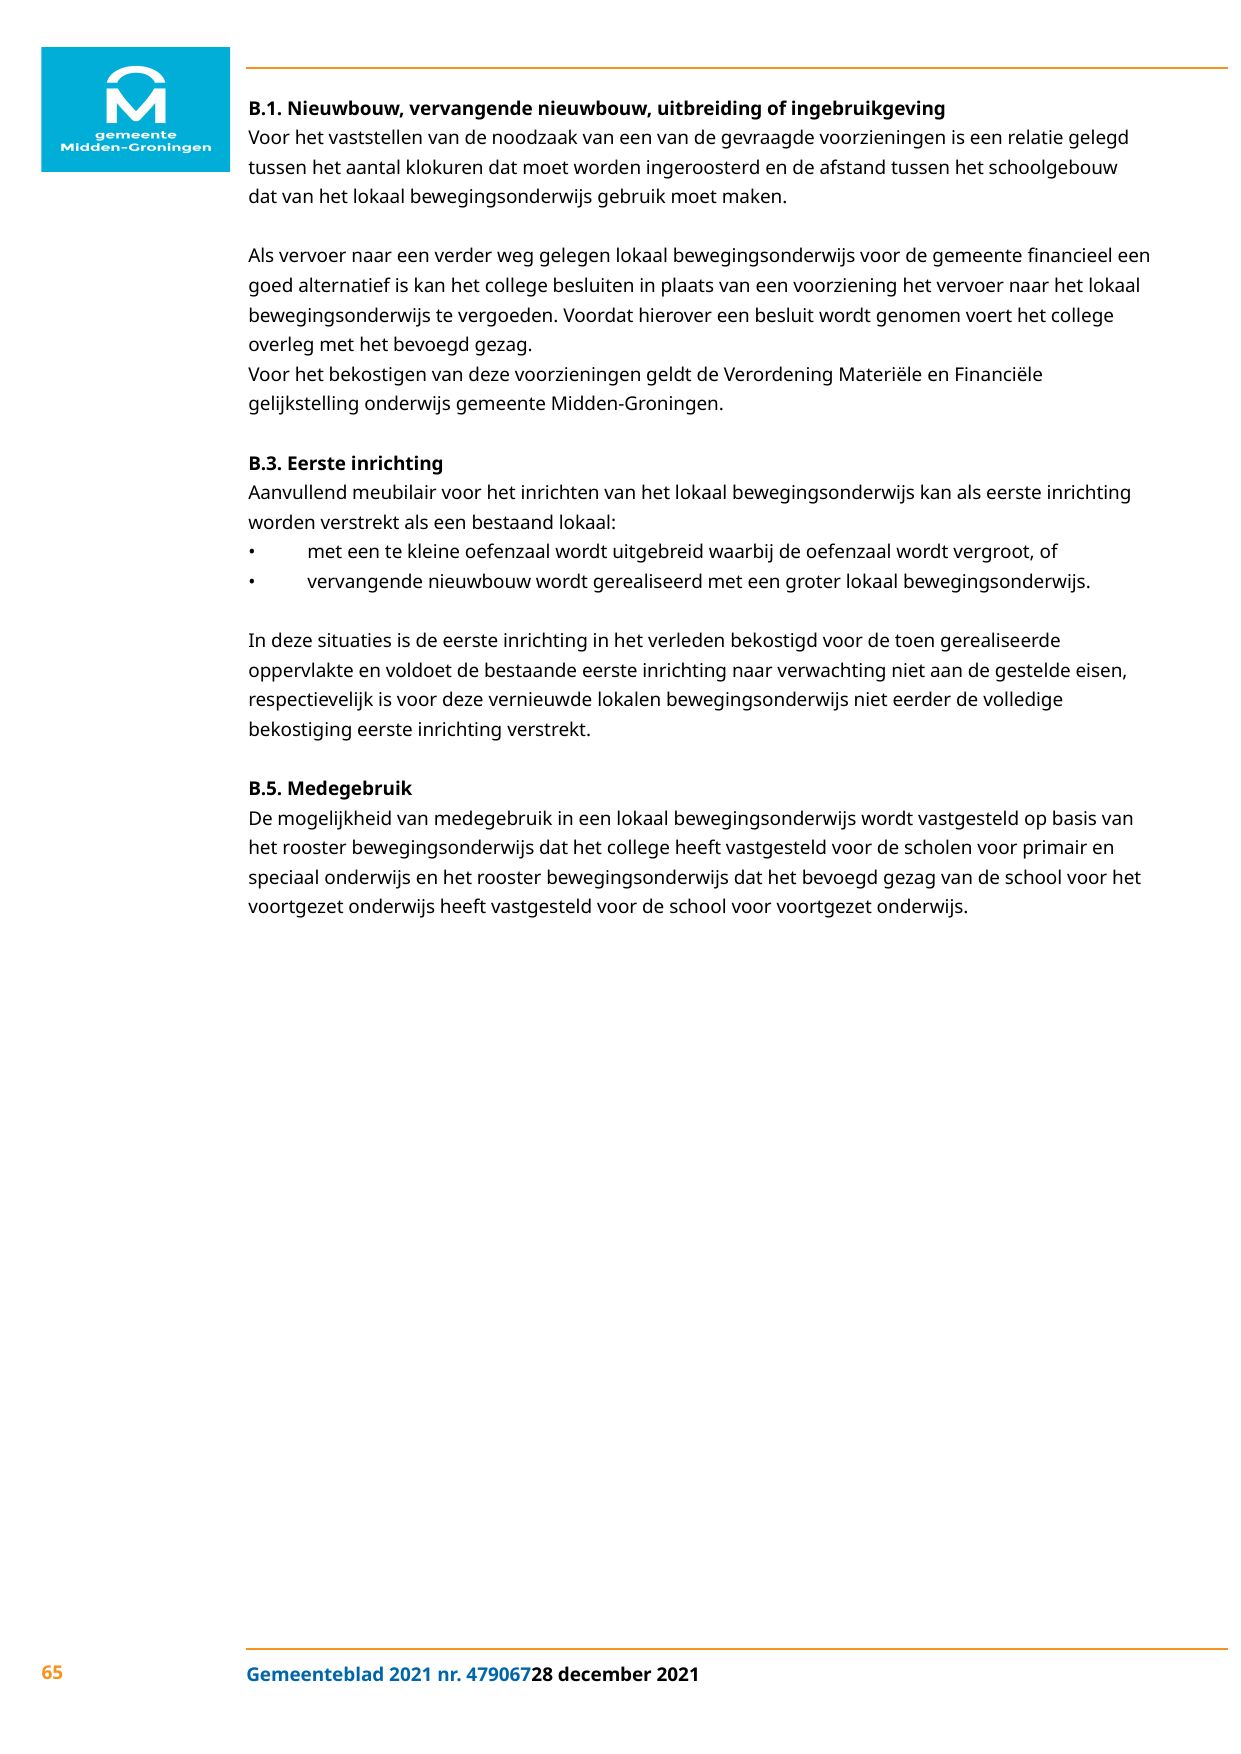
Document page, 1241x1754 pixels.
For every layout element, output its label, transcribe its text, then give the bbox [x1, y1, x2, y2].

picture [108, 66, 164, 82]
list met een te kleine oefenzaal wordt uitgebreid waarbij de oefenzaal wordt vergroot, of [248, 538, 1152, 564]
text Als vervoer naar een verder weg gelegen lokaal bewegingsonderwijs voor de gemeente financieel een goed alternatief is kan het college besluiten in plaats van een voorziening het vervoer naar het lokaal bewegingsonderwijs te vergoeden. Voordat hierover een besluit wordt genomen voert het college overleg met het bevoegd gezag. [248, 243, 1152, 357]
text B.5. Medegebruik [248, 775, 1152, 801]
picture [107, 89, 165, 122]
text Voor het vaststellen van de noodzaak van een van de gevraagde voorzieningen is een relatie gelegd tussen het aantal klokuren dat moet worden ingeroosterd en de afstand tussen het schoolgebouw dat van het lokaal bewegingsonderwijs gebruik moet maken. [248, 124, 1152, 209]
picture [184, 146, 190, 153]
text De mogelijkheid van medegebruik in een lokaal bewegingsonderwijs wordt vastgesteld op basis van het rooster bewegingsonderwijs dat het college heeft vastgesteld voor de scholen voor primair en speciaal onderwijs en het rooster bewegingsonderwijs dat het bevoegd gezag van de school voor het voortgezet onderwijs heeft vastgesteld voor de school voor voortgezet onderwijs. [248, 805, 1152, 919]
text Voor het bekostigen van deze voorzieningen geldt de Verordening Materiële en Financiële gelijkstelling onderwijs gemeente Midden-Groningen. [248, 361, 1152, 416]
list vervangende nieuwbouw wordt gerealiseerd met een groter lokaal bewegingsonderwijs. [248, 568, 1152, 594]
text In deze situaties is de eerste inrichting in het verleden bekostigd voor de toen gerealiseerde oppervlakte en voldoet de bestaande eerste inrichting naar verwachting niet aan de gestelde eisen, respectievelijk is voor deze vernieuwde lokalen bewegingsonderwijs niet eerder de volledige bekostiging eerste inrichting verstrekt. [248, 627, 1152, 742]
text B.1. Nieuwbouw, vervangende nieuwbouw, uitbreiding of ingebruikgeving [248, 95, 1152, 121]
text Aanvullend meubilair voor het inrichten van het lokaal bewegingsonderwijs kan als eerste inrichting worden verstrekt als een bestaand lokaal: [248, 479, 1152, 535]
text B.3. Eerste inrichting [248, 450, 1152, 476]
